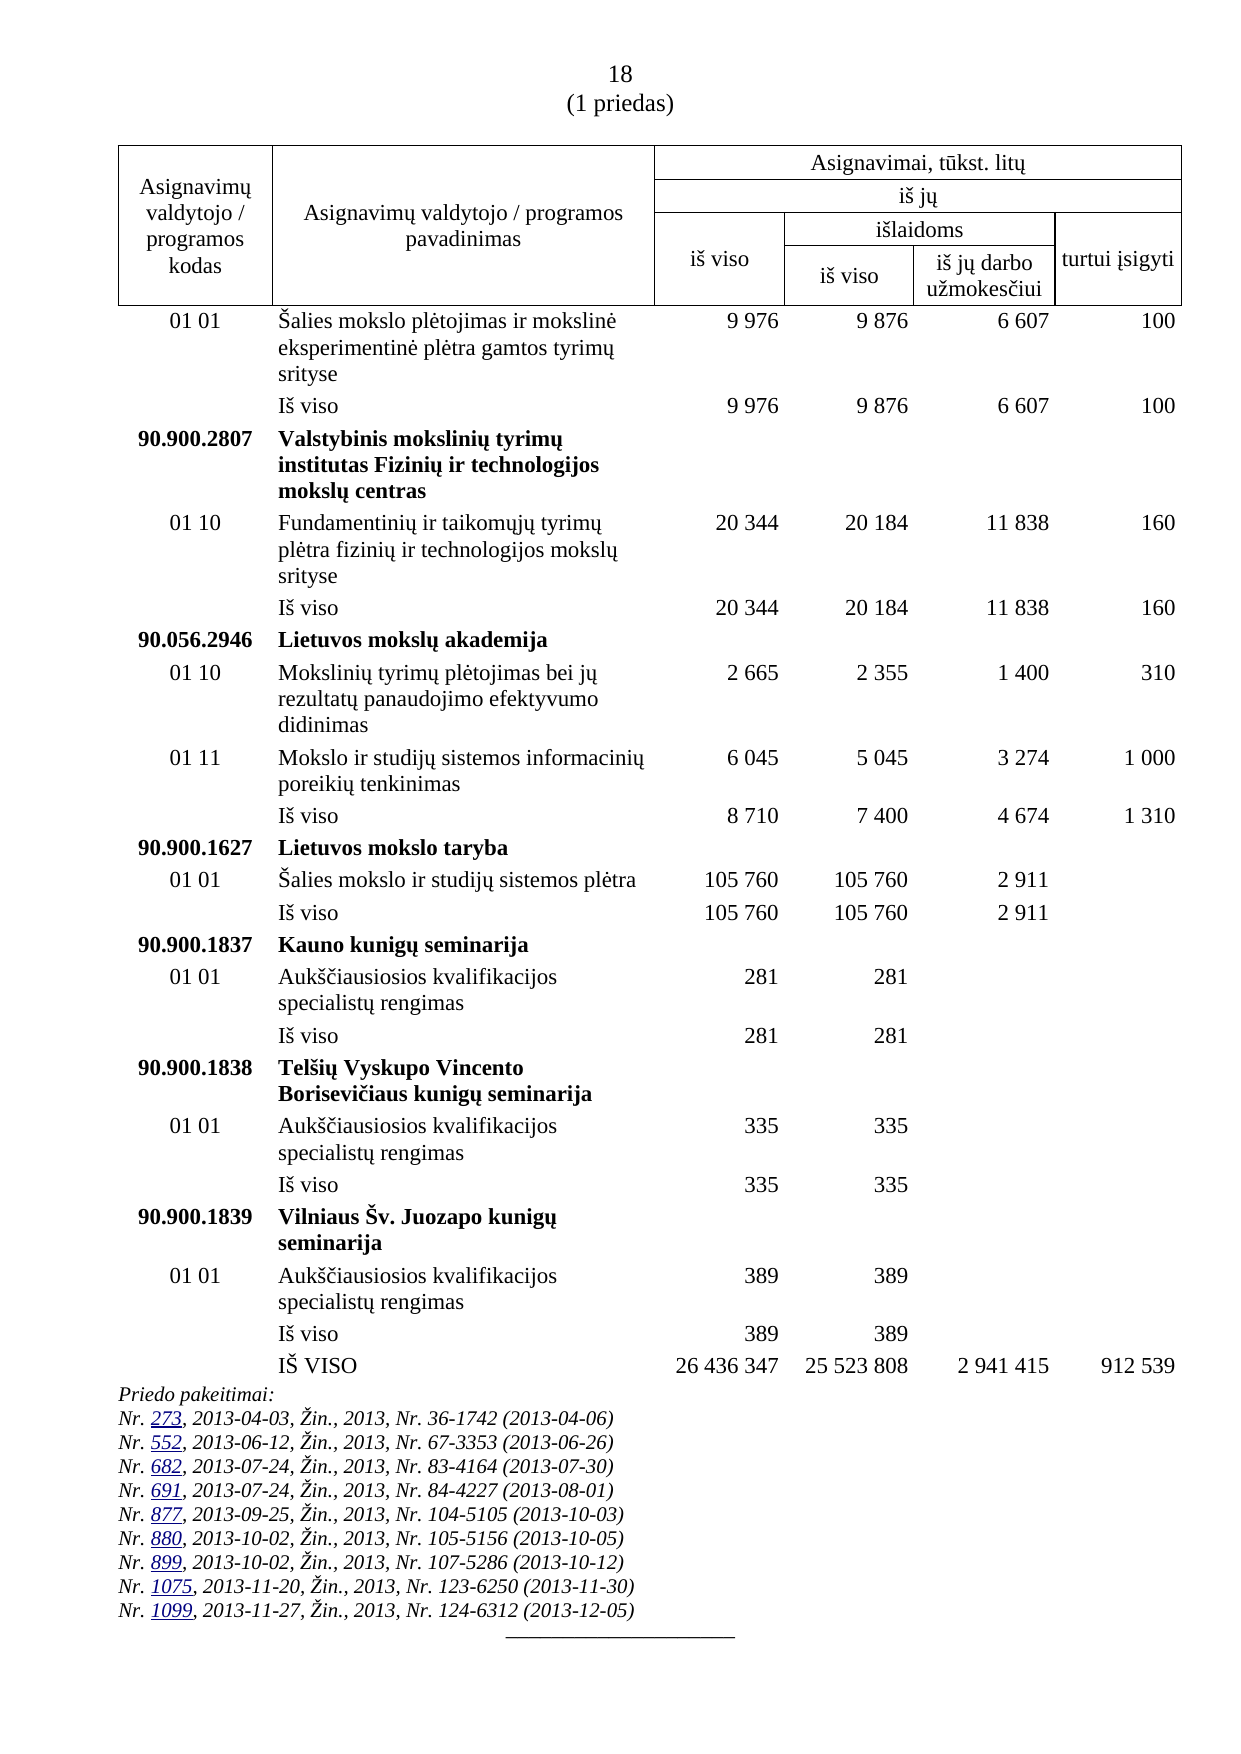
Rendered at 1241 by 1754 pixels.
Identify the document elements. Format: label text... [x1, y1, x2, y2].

table_cell 335 [655, 1168, 784, 1200]
table_cell [1055, 422, 1181, 507]
text Nr. 273, 2013-04-03, Žin., 2013, Nr. 36-1742 (2013-04-06) [118, 1406, 1122, 1430]
table_cell Kauno kunigų seminarija [272, 928, 655, 960]
table_cell iš viso [655, 213, 784, 304]
table_cell [118, 1350, 272, 1382]
table_cell [914, 831, 1055, 864]
table_cell IŠ VISO [272, 1350, 655, 1382]
table_cell [1055, 1110, 1181, 1168]
table_cell 160 [1055, 591, 1181, 624]
table_cell [118, 591, 272, 624]
table_cell 01 01 [118, 1259, 272, 1317]
table_cell 100 [1055, 390, 1181, 422]
table_cell [914, 928, 1055, 960]
table_cell [914, 960, 1055, 1019]
table_cell 100 [1055, 306, 1181, 389]
text Nr. 877, 2013-09-25, Žin., 2013, Nr. 104-5105 (2013-10-03) [118, 1502, 1122, 1526]
table_cell 25 523 808 [784, 1350, 914, 1382]
table_cell Iš viso [272, 1019, 655, 1051]
table_cell 20 344 [655, 591, 784, 624]
text Nr. 880, 2013-10-02, Žin., 2013, Nr. 105-5156 (2013-10-05) [118, 1526, 1122, 1550]
table_cell [1055, 1168, 1181, 1200]
table_cell Telšių Vyskupo Vincento Borisevičiaus kunigų seminarija [272, 1051, 655, 1109]
table_cell [784, 624, 914, 656]
table_cell 4 674 [914, 799, 1055, 831]
table_cell išlaidoms [785, 213, 1054, 245]
table_cell Iš viso [272, 799, 655, 831]
table_cell 310 [1055, 656, 1181, 741]
table_cell [1055, 864, 1181, 896]
table_cell Iš viso [272, 1317, 655, 1349]
table_cell 281 [784, 960, 914, 1019]
table_cell 912 539 [1055, 1350, 1181, 1382]
table_cell [914, 1019, 1055, 1051]
table_cell 01 10 [118, 656, 272, 741]
table_cell Iš viso [272, 896, 655, 928]
table_cell turtui įsigyti [1056, 213, 1181, 304]
table_cell 6 607 [914, 306, 1055, 389]
table_cell [784, 1051, 914, 1109]
table_cell 20 184 [784, 507, 914, 591]
table_cell Aukščiausiosios kvalifikacijos specialistų rengimas [272, 1110, 655, 1168]
table_header Asignavimai, tūkst. litų [655, 146, 1181, 178]
table_cell 6 045 [655, 741, 784, 799]
text Nr. 691, 2013-07-24, Žin., 2013, Nr. 84-4227 (2013-08-01) [118, 1478, 1122, 1502]
table_cell 105 760 [655, 864, 784, 896]
table_cell 20 184 [784, 591, 914, 624]
table_header Asignavimų valdytojo / programos kodas [119, 146, 272, 304]
table_cell [914, 1051, 1055, 1109]
table_cell [118, 799, 272, 831]
table_cell Lietuvos mokslo taryba [272, 831, 655, 864]
table_cell 3 274 [914, 741, 1055, 799]
table_cell 9 876 [784, 306, 914, 389]
table_cell 335 [655, 1110, 784, 1168]
text Nr. 1075, 2013-11-20, Žin., 2013, Nr. 123-6250 (2013-11-30) [118, 1574, 1122, 1598]
table_cell 01 10 [118, 507, 272, 591]
table_cell Aukščiausiosios kvalifikacijos specialistų rengimas [272, 960, 655, 1019]
table_cell [1055, 1259, 1181, 1317]
table_cell [914, 1168, 1055, 1200]
table_cell 2 911 [914, 864, 1055, 896]
table_cell Vilniaus Šv. Juozapo kunigų seminarija [272, 1200, 655, 1259]
table_cell 389 [784, 1259, 914, 1317]
table_cell iš viso [785, 246, 913, 304]
table_cell Mokslo ir studijų sistemos informacinių poreikių tenkinimas [272, 741, 655, 799]
table_cell 11 838 [914, 507, 1055, 591]
table_cell [118, 896, 272, 928]
table_cell 281 [655, 1019, 784, 1051]
table_cell [1055, 960, 1181, 1019]
table_cell 01 01 [118, 1110, 272, 1168]
table_cell 7 400 [784, 799, 914, 831]
table_cell Aukščiausiosios kvalifikacijos specialistų rengimas [272, 1259, 655, 1317]
table_cell 90.900.1627 [118, 831, 272, 864]
table_cell Šalies mokslo ir studijų sistemos plėtra [272, 864, 655, 896]
table_cell 6 607 [914, 390, 1055, 422]
table_cell 9 976 [655, 390, 784, 422]
table_cell [784, 1200, 914, 1259]
table_cell iš jų darbo užmokesčiui [914, 246, 1054, 304]
table_cell Iš viso [272, 390, 655, 422]
table_cell 90.900.1838 [118, 1051, 272, 1109]
table_cell [914, 422, 1055, 507]
table_cell [914, 624, 1055, 656]
table_cell 105 760 [784, 896, 914, 928]
table_cell 20 344 [655, 507, 784, 591]
table_cell 8 710 [655, 799, 784, 831]
table_cell 105 760 [784, 864, 914, 896]
table_cell [914, 1259, 1055, 1317]
table_cell [655, 1051, 784, 1109]
table_cell 1 000 [1055, 741, 1181, 799]
table_cell [914, 1200, 1055, 1259]
table_cell [1055, 1200, 1181, 1259]
table_cell Iš viso [272, 591, 655, 624]
table_cell 335 [784, 1110, 914, 1168]
text –––––––––––––––––––– [118, 1622, 1122, 1649]
table_cell [914, 1110, 1055, 1168]
table_cell 105 760 [655, 896, 784, 928]
table_cell 389 [655, 1317, 784, 1349]
table_cell 2 941 415 [914, 1350, 1055, 1382]
table_cell 5 045 [784, 741, 914, 799]
table_cell 90.900.1837 [118, 928, 272, 960]
table_cell Iš viso [272, 1168, 655, 1200]
table_cell [1055, 1019, 1181, 1051]
table_cell Valstybinis mokslinių tyrimų institutas Fizinių ir technologijos mokslų centras [272, 422, 655, 507]
table_cell [784, 928, 914, 960]
table_cell [655, 1200, 784, 1259]
table_cell [1055, 624, 1181, 656]
table_cell 2 911 [914, 896, 1055, 928]
text Priedo pakeitimai: [118, 1382, 1122, 1406]
table_cell 1 400 [914, 656, 1055, 741]
table_cell [118, 1168, 272, 1200]
table_cell [1055, 831, 1181, 864]
table_cell [118, 1317, 272, 1349]
table_cell [118, 390, 272, 422]
table_cell iš jų [655, 180, 1181, 212]
table_cell 11 838 [914, 591, 1055, 624]
table_cell [1055, 1051, 1181, 1109]
table_cell [1055, 896, 1181, 928]
text Nr. 899, 2013-10-02, Žin., 2013, Nr. 107-5286 (2013-10-12) [118, 1550, 1122, 1574]
table_cell 01 01 [118, 864, 272, 896]
table_cell 1 310 [1055, 799, 1181, 831]
table_header Asignavimų valdytojo / programos pavadinimas [273, 146, 654, 304]
table_cell 281 [655, 960, 784, 1019]
table_cell 160 [1055, 507, 1181, 591]
table_cell [655, 928, 784, 960]
table_cell 389 [784, 1317, 914, 1349]
table_cell 281 [784, 1019, 914, 1051]
text Nr. 1099, 2013-11-27, Žin., 2013, Nr. 124-6312 (2013-12-05) [118, 1598, 1122, 1622]
table_cell 01 01 [118, 306, 272, 389]
text Nr. 552, 2013-06-12, Žin., 2013, Nr. 67-3353 (2013-06-26) [118, 1430, 1122, 1454]
table_cell 90.900.1839 [118, 1200, 272, 1259]
table_cell Mokslinių tyrimų plėtojimas bei jų rezultatų panaudojimo efektyvumo didinimas [272, 656, 655, 741]
table_cell 01 01 [118, 960, 272, 1019]
table_cell [1055, 1317, 1181, 1349]
table_cell [655, 422, 784, 507]
table_cell 2 355 [784, 656, 914, 741]
table_cell [914, 1317, 1055, 1349]
table_cell [655, 831, 784, 864]
table_cell 9 976 [655, 306, 784, 389]
table_cell 90.056.2946 [118, 624, 272, 656]
table_cell [784, 831, 914, 864]
table_cell 01 11 [118, 741, 272, 799]
table_cell Lietuvos mokslų akademija [272, 624, 655, 656]
table_cell 9 876 [784, 390, 914, 422]
table_cell Šalies mokslo plėtojimas ir mokslinė eksperimentinė plėtra gamtos tyrimų srityse [272, 306, 655, 389]
table_cell 335 [784, 1168, 914, 1200]
table_cell [1055, 928, 1181, 960]
table_cell [655, 624, 784, 656]
table_cell 90.900.2807 [118, 422, 272, 507]
table_cell [118, 1019, 272, 1051]
text Nr. 682, 2013-07-24, Žin., 2013, Nr. 83-4164 (2013-07-30) [118, 1454, 1122, 1478]
table_cell 26 436 347 [655, 1350, 784, 1382]
table_cell Fundamentinių ir taikomųjų tyrimų plėtra fizinių ir technologijos mokslų srityse [272, 507, 655, 591]
table_cell 389 [655, 1259, 784, 1317]
table_cell [784, 422, 914, 507]
table_cell 2 665 [655, 656, 784, 741]
